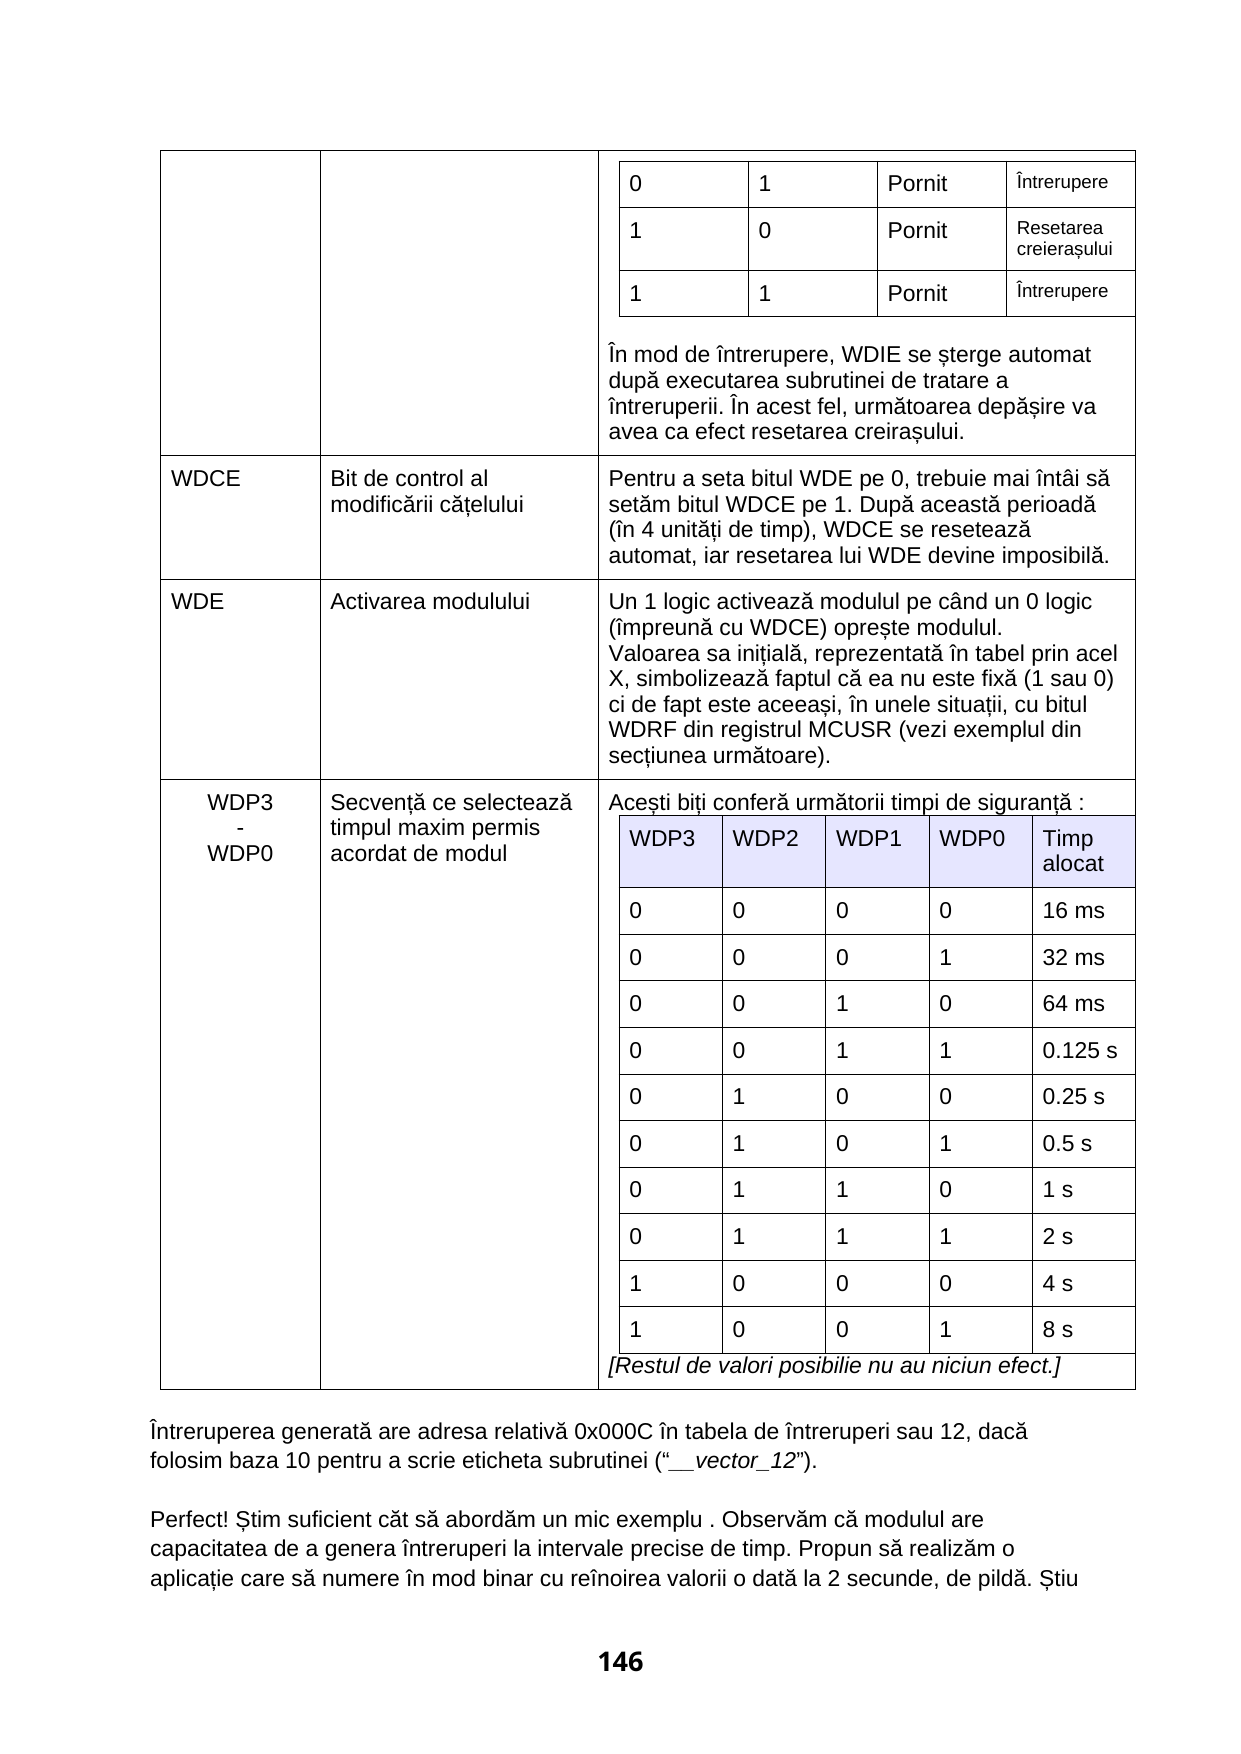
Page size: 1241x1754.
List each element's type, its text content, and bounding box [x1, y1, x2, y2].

table_header WDP3 [620, 816, 722, 887]
table_cell 1 [826, 1214, 929, 1260]
text Întreruperea generată are adresa relativă 0x000C în tabela de întreruperi sau 12, dacă folosim baza 10 pentru a scrie eticheta subrutinei (“__vector_12”). [150, 1418, 1091, 1473]
table_cell WDCE [161, 456, 320, 578]
table_cell 0 [723, 1028, 825, 1073]
table_cell 32 ms [1033, 935, 1135, 980]
table_cell 1 [723, 1075, 825, 1120]
table_cell Resetarea creierașului [1007, 208, 1135, 270]
table_cell 0 [749, 208, 877, 270]
text Perfect! Știm suficient căt să abordăm un mic exemplu . Observăm că modulul are capacitatea de a genera întreruperi la intervale precise de timp. Propun să realizăm o aplicație care să numere în mod binar cu reînoirea valorii o dată la 2 secunde, de pildă. Știu [150, 1507, 1091, 1591]
table_cell 0 [826, 935, 929, 980]
table_cell În mod de întrerupere, WDIE se șterge automat după executarea subrutinei de tratare a întreruperii. În acest fel, următoarea depășire va avea ca efect resetarea creirașului. [599, 151, 1135, 455]
table_header Timp alocat [1033, 816, 1135, 887]
table_cell 1 [723, 1121, 825, 1167]
table_cell 0 [826, 888, 929, 934]
table_cell 0 [620, 981, 722, 1027]
table_cell 0 [723, 888, 825, 934]
table_cell 64 ms [1033, 981, 1135, 1027]
table_cell 1 [930, 1307, 1032, 1353]
table_cell 0 [620, 888, 722, 934]
table_cell 0 [826, 1121, 929, 1167]
table_cell 0 [930, 981, 1032, 1027]
table_cell 0 [620, 1028, 722, 1073]
table_cell 1 [930, 1214, 1032, 1260]
table_cell Întrerupere [1007, 271, 1135, 316]
table_cell 1 [826, 981, 929, 1027]
table_header WDP2 [723, 816, 825, 887]
table_cell 0 [723, 1261, 825, 1306]
table_header WDP1 [826, 816, 929, 887]
table_cell 0 [620, 162, 748, 207]
table_cell 1 [620, 208, 748, 270]
table_cell 2 s [1033, 1214, 1135, 1260]
table_cell 4 s [1033, 1261, 1135, 1306]
table_cell 1 [930, 935, 1032, 980]
table_cell 1 [826, 1168, 929, 1213]
table_cell WDP3 - WDP0 [161, 780, 320, 1389]
table_cell Un 1 logic activează modulul pe când un 0 logic (împreună cu WDCE) oprește modulul. Valoarea sa inițială, reprezentată în tabel prin acel X, simbolizează faptul că ea nu este fixă (1 sau 0) ci de fapt este aceeași, în unele situații, cu bitul WDRF din registrul MCUSR (vezi exemplul din secțiunea următoare). [599, 580, 1135, 779]
table_cell 0 [930, 888, 1032, 934]
table_cell 1 [620, 271, 748, 316]
table_cell 0 [620, 1168, 722, 1213]
table_cell 0 [620, 935, 722, 980]
table_cell 0 [930, 1075, 1032, 1120]
table_cell Acești biți conferă următorii timpi de siguranță : [Restul de valori posibilie nu au niciun efect.] [599, 780, 1135, 1389]
table_cell 0 [620, 1075, 722, 1120]
table_cell 0 [723, 1307, 825, 1353]
table_cell Pornit [878, 162, 1006, 207]
table_cell 16 ms [1033, 888, 1135, 934]
table_cell 0.5 s [1033, 1121, 1135, 1167]
table_cell Pentru a seta bitul WDE pe 0, trebuie mai întâi să setăm bitul WDCE pe 1. După această perioadă (în 4 unități de timp), WDCE se resetează automat, iar resetarea lui WDE devine imposibilă. [599, 456, 1135, 578]
table_cell 0.25 s [1033, 1075, 1135, 1120]
table_cell Bit de control al modificării cățelului [321, 456, 598, 578]
table_cell 0 [620, 1214, 722, 1260]
table_cell Secvență ce selectează timpul maxim permis acordat de modul [321, 780, 598, 1389]
table_cell Activarea modulului [321, 580, 598, 779]
table_cell 1 [620, 1307, 722, 1353]
table_cell [321, 151, 598, 455]
table_cell Pornit [878, 208, 1006, 270]
table_cell 1 [723, 1214, 825, 1260]
table_cell 0 [620, 1121, 722, 1167]
table_cell 0 [723, 935, 825, 980]
table_cell 0 [826, 1307, 929, 1353]
table_cell 0 [826, 1075, 929, 1120]
table_cell 1 [749, 162, 877, 207]
table_cell 0 [723, 981, 825, 1027]
table_cell 1 [723, 1168, 825, 1213]
table_cell 1 [749, 271, 877, 316]
table_cell Întrerupere [1007, 162, 1135, 207]
table_cell 1 [620, 1261, 722, 1306]
table_cell 8 s [1033, 1307, 1135, 1353]
table_cell 0 [930, 1168, 1032, 1213]
table_cell 0.125 s [1033, 1028, 1135, 1073]
table_header WDP0 [930, 816, 1032, 887]
table_cell 1 s [1033, 1168, 1135, 1213]
table_cell 1 [826, 1028, 929, 1073]
table_cell Pornit [878, 271, 1006, 316]
table_cell [161, 151, 320, 455]
table_cell 1 [930, 1028, 1032, 1073]
table_cell 0 [930, 1261, 1032, 1306]
table_cell 0 [826, 1261, 929, 1306]
table_cell 1 [930, 1121, 1032, 1167]
table_cell WDE [161, 580, 320, 779]
